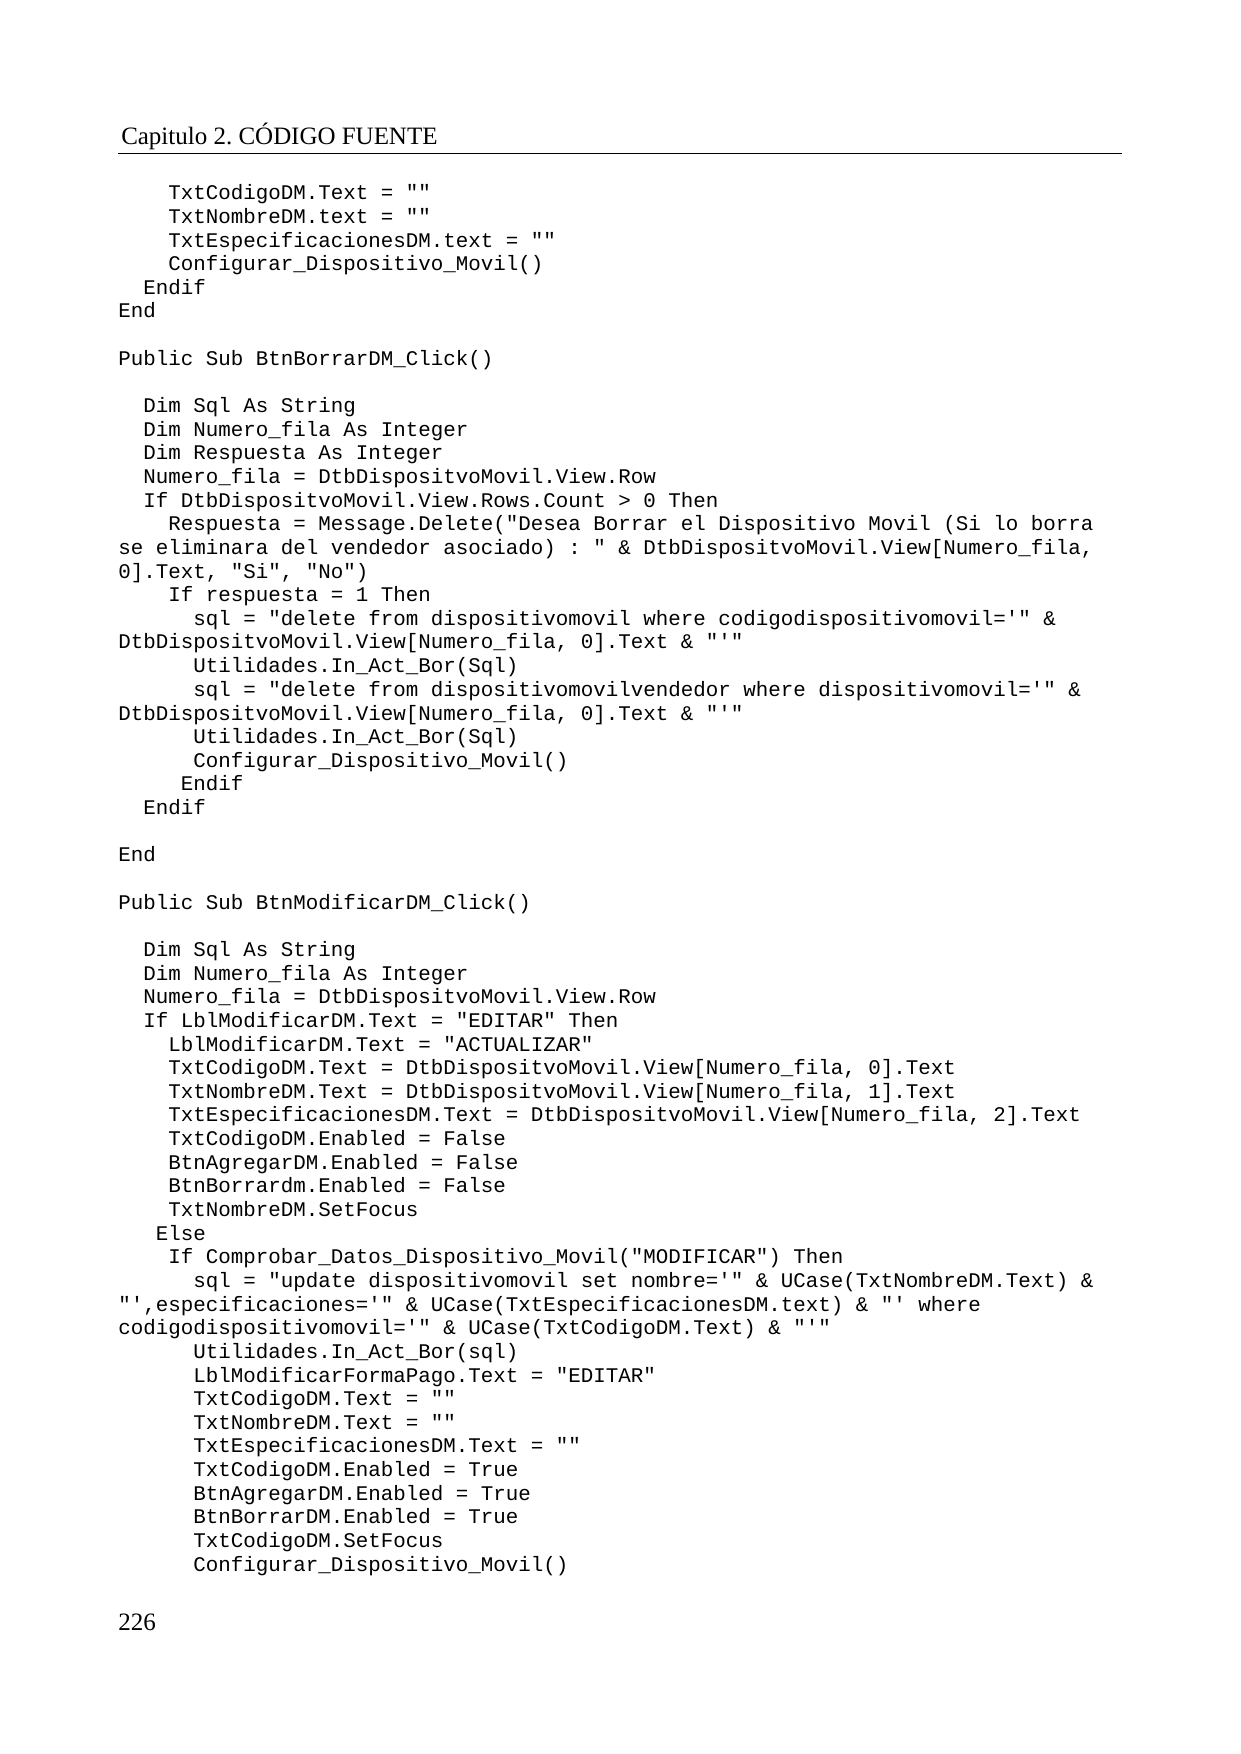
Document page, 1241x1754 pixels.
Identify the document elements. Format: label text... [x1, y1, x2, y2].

text If DtbDispositvoMovil.View.Rows.Count > 0 Then [118, 490, 1122, 513]
text Utilidades.In_Act_Bor(Sql) [118, 726, 1122, 750]
text Dim Sql As String [118, 939, 1122, 963]
text LblModificarDM.Text = "ACTUALIZAR" [118, 1033, 1122, 1057]
text Utilidades.In_Act_Bor(Sql) [118, 655, 1122, 679]
text Numero_fila = DtbDispositvoMovil.View.Row [118, 986, 1122, 1010]
text TxtCodigoDM.Text = "" [118, 182, 1122, 206]
text End [118, 844, 1122, 868]
text TxtEspecificacionesDM.Text = "" [118, 1436, 1122, 1459]
text Configurar_Dispositivo_Movil() [118, 1554, 1122, 1577]
text TxtCodigoDM.SetFocus [118, 1530, 1122, 1554]
text sql = "delete from dispositivomovilvendedor where dispositivomovil='" & DtbDispositvoMovil.View[Numero_fila, 0].Text & "'" [118, 679, 1122, 726]
text If respuesta = 1 Then [118, 584, 1122, 608]
text TxtNombreDM.Text = DtbDispositvoMovil.View[Numero_fila, 1].Text [118, 1081, 1122, 1104]
text BtnAgregarDM.Enabled = False [118, 1152, 1122, 1175]
text Endif [118, 773, 1122, 797]
text TxtCodigoDM.Enabled = True [118, 1459, 1122, 1483]
text Else [118, 1223, 1122, 1246]
text sql = "delete from dispositivomovil where codigodispositivomovil='" & DtbDispositvoMovil.View[Numero_fila, 0].Text & "'" [118, 608, 1122, 655]
text BtnAgregarDM.Enabled = True [118, 1483, 1122, 1506]
text Public Sub BtnBorrarDM_Click() [118, 348, 1122, 371]
text If LblModificarDM.Text = "EDITAR" Then [118, 1010, 1122, 1033]
text TxtNombreDM.text = "" [118, 206, 1122, 229]
text TxtCodigoDM.Text = DtbDispositvoMovil.View[Numero_fila, 0].Text [118, 1057, 1122, 1081]
text TxtNombreDM.Text = "" [118, 1412, 1122, 1436]
text End [118, 301, 1122, 324]
text Endif [118, 277, 1122, 301]
text Configurar_Dispositivo_Movil() [118, 253, 1122, 277]
text BtnBorrarDM.Enabled = True [118, 1506, 1122, 1530]
text TxtCodigoDM.Enabled = False [118, 1128, 1122, 1152]
text TxtEspecificacionesDM.text = "" [118, 229, 1122, 253]
text Configurar_Dispositivo_Movil() [118, 750, 1122, 773]
text Numero_fila = DtbDispositvoMovil.View.Row [118, 466, 1122, 490]
text TxtEspecificacionesDM.Text = DtbDispositvoMovil.View[Numero_fila, 2].Text [118, 1104, 1122, 1128]
text Utilidades.In_Act_Bor(sql) [118, 1341, 1122, 1364]
text If Comprobar_Datos_Dispositivo_Movil("MODIFICAR") Then [118, 1246, 1122, 1270]
text Respuesta = Message.Delete("Desea Borrar el Dispositivo Movil (Si lo borra se eliminara del vendedor asociado) : " & DtbDispositvoMovil.View[Numero_fila, 0].Text, "Si", "No") [118, 513, 1122, 584]
text Dim Numero_fila As Integer [118, 419, 1122, 442]
text Endif [118, 797, 1122, 821]
text TxtCodigoDM.Text = "" [118, 1388, 1122, 1412]
text Dim Respuesta As Integer [118, 442, 1122, 466]
text Public Sub BtnModificarDM_Click() [118, 892, 1122, 915]
text sql = "update dispositivomovil set nombre='" & UCase(TxtNombreDM.Text) & "',especificaciones='" & UCase(TxtEspecificacionesDM.text) & "' where codigodispositivomovil='" & UCase(TxtCodigoDM.Text) & "'" [118, 1270, 1122, 1341]
text Dim Sql As String [118, 395, 1122, 419]
text TxtNombreDM.SetFocus [118, 1199, 1122, 1223]
text Dim Numero_fila As Integer [118, 963, 1122, 986]
text LblModificarFormaPago.Text = "EDITAR" [118, 1364, 1122, 1388]
text BtnBorrardm.Enabled = False [118, 1175, 1122, 1199]
